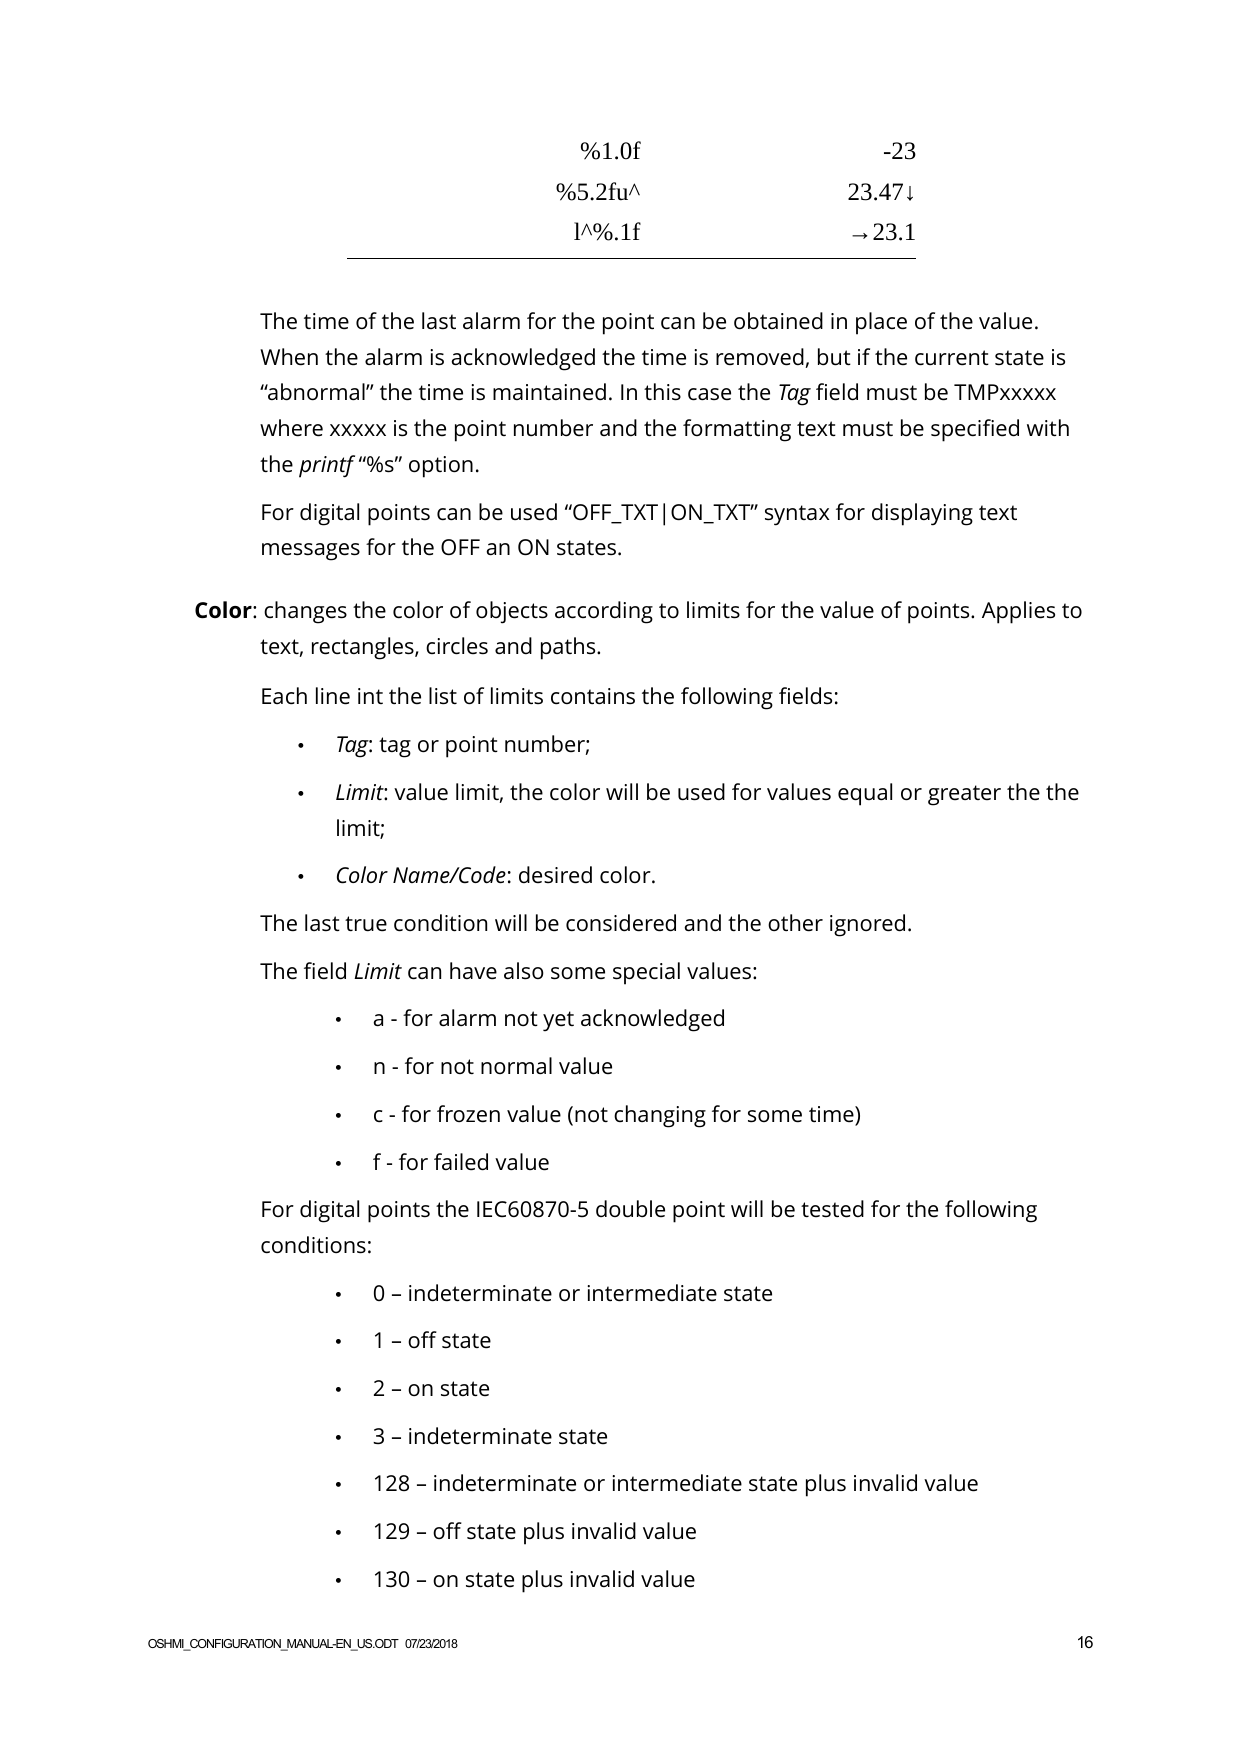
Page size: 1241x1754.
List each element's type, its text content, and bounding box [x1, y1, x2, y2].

list 128 – indeterminate or intermediate state plus invalid value [335, 1468, 1093, 1498]
table_cell %1.0f [347, 136, 646, 177]
table_cell →23.1 [646, 217, 916, 258]
list 0 – indeterminate or intermediate state [335, 1278, 1093, 1307]
list Limit: value limit, the color will be used for values equal or greater the the limit; [298, 777, 1093, 842]
table_cell 23.47↓ [646, 177, 916, 217]
text Each line int the list of limits contains the following fields: [260, 681, 1093, 711]
table_cell %5.2fu^ [347, 177, 646, 217]
list 130 – on state plus invalid value [335, 1564, 1093, 1594]
text The time of the last alarm for the point can be obtained in place of the value. When the alarm is acknowledged the time is removed, but if the current state is “abnormal” the time is maintained. In this case the Tag field must be TMPxxxxx where xxxxx is the point number and the formatting text must be specified with the printf “%s” option. [260, 306, 1093, 478]
text The field Limit can have also some special values: [260, 956, 1093, 985]
table_cell -23 [646, 136, 916, 177]
text For digital points the IEC60870-5 double point will be tested for the following conditions: [260, 1194, 1093, 1260]
text The last true condition will be considered and the other ignored. [260, 908, 1093, 938]
list 3 – indeterminate state [335, 1421, 1093, 1451]
text Color: changes the color of objects according to limits for the value of points. Applies to text, rectangles, circles and paths. [194, 595, 1093, 660]
list 1 – off state [335, 1325, 1093, 1355]
list Color Name/Code: desired color. [298, 860, 1093, 890]
table_cell l^%.1f [347, 217, 646, 258]
list a - for alarm not yet acknowledged [335, 1003, 1093, 1033]
list f - for failed value [335, 1146, 1093, 1176]
list n - for not normal value [335, 1051, 1093, 1081]
list 2 – on state [335, 1373, 1093, 1403]
text For digital points can be used “OFF_TXT|ON_TXT” syntax for displaying text messages for the OFF an ON states. [260, 496, 1093, 562]
list Tag: tag or point number; [298, 729, 1093, 759]
list 129 – off state plus invalid value [335, 1516, 1093, 1546]
list c - for frozen value (not changing for some time) [335, 1099, 1093, 1128]
